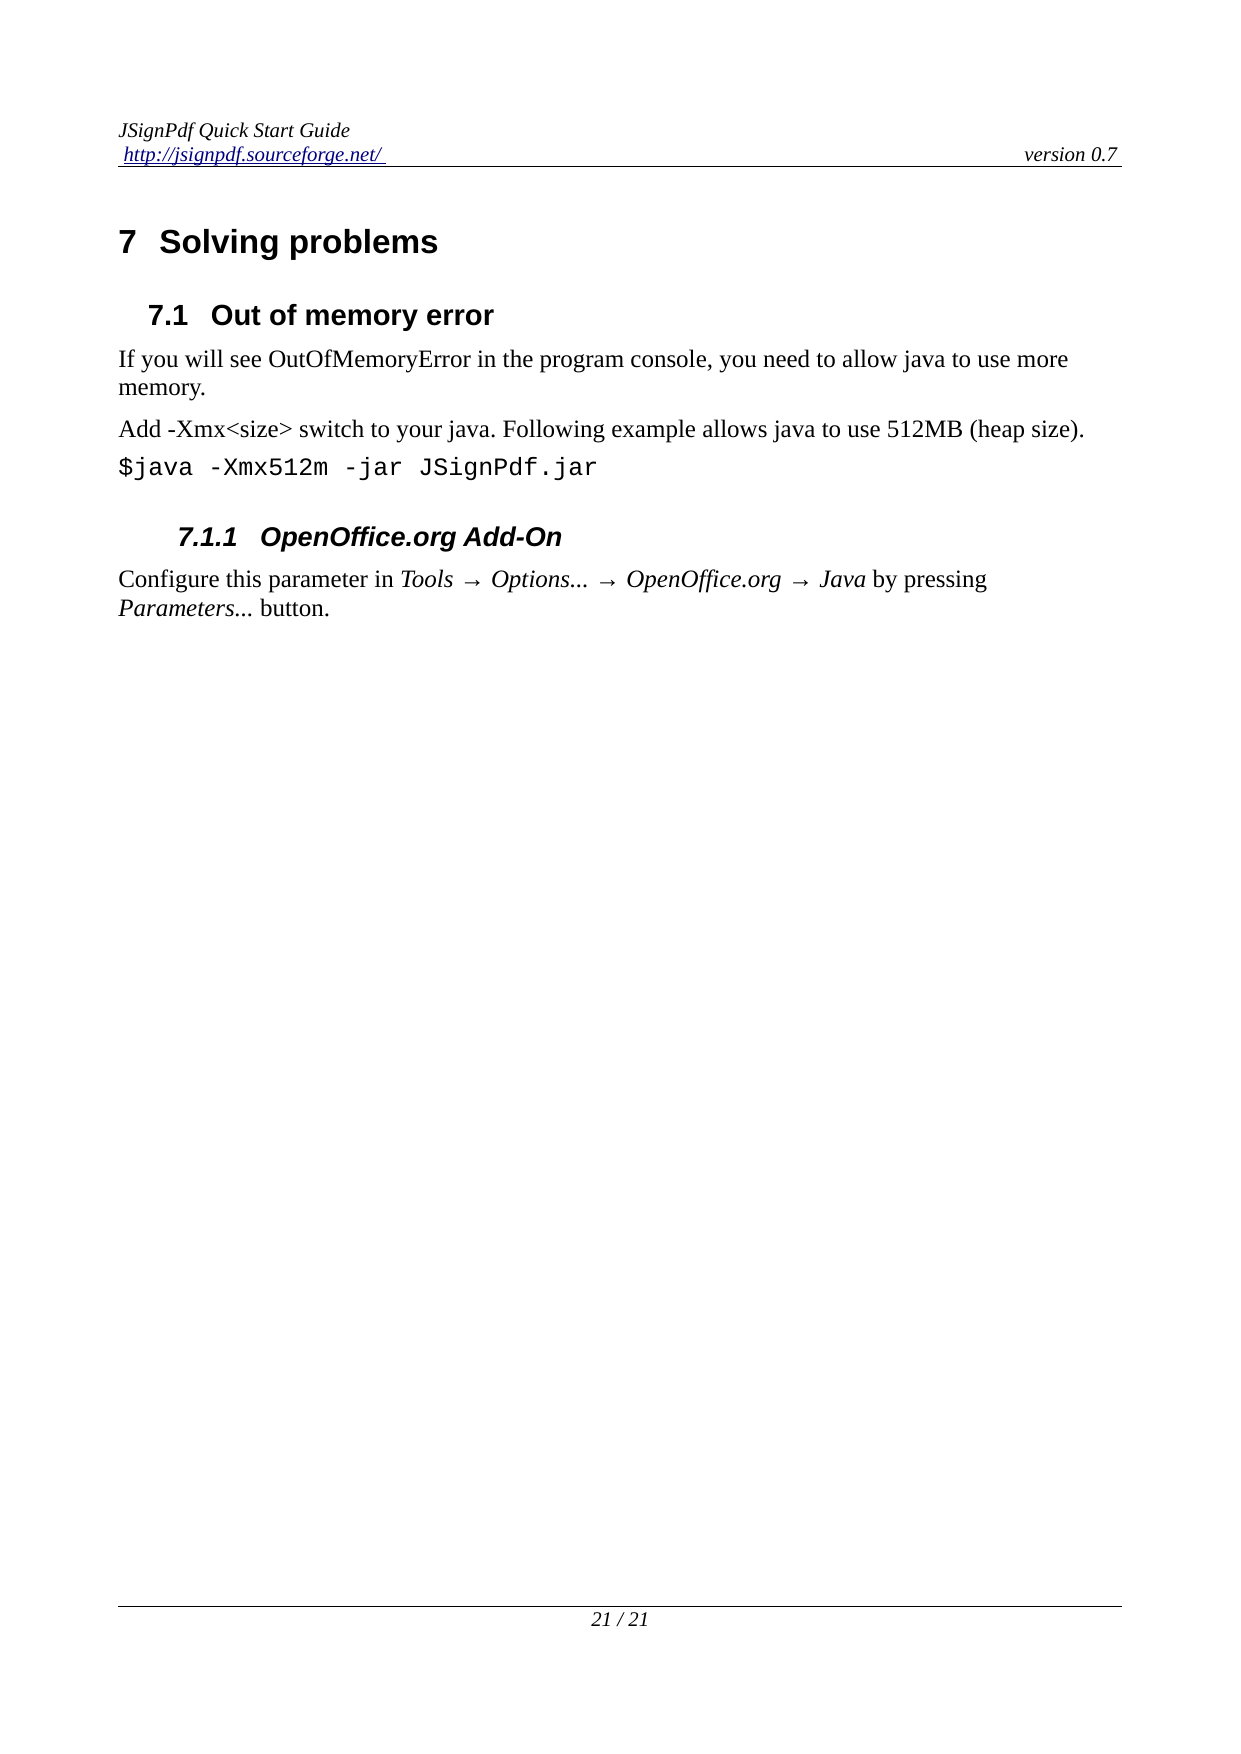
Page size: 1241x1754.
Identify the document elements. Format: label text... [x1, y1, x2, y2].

text $java -Xmx512m -jar JSignPdf.jar [118, 455, 1122, 483]
subtitle Solving problems [118, 222, 1122, 260]
text Configure this parameter in Tools → Options... → OpenOffice.org → Java by pressing Parameters... button. [118, 564, 1122, 622]
text If you will see OutOfMemoryError in the program console, you need to allow java to use more memory. [118, 344, 1122, 401]
subtitle OpenOffice.org Add-On [177, 521, 1122, 552]
text Add -Xmx<size> switch to your java. Following example allows java to use 512MB (heap size). [118, 414, 1122, 442]
subtitle Out of memory error [148, 298, 1116, 331]
